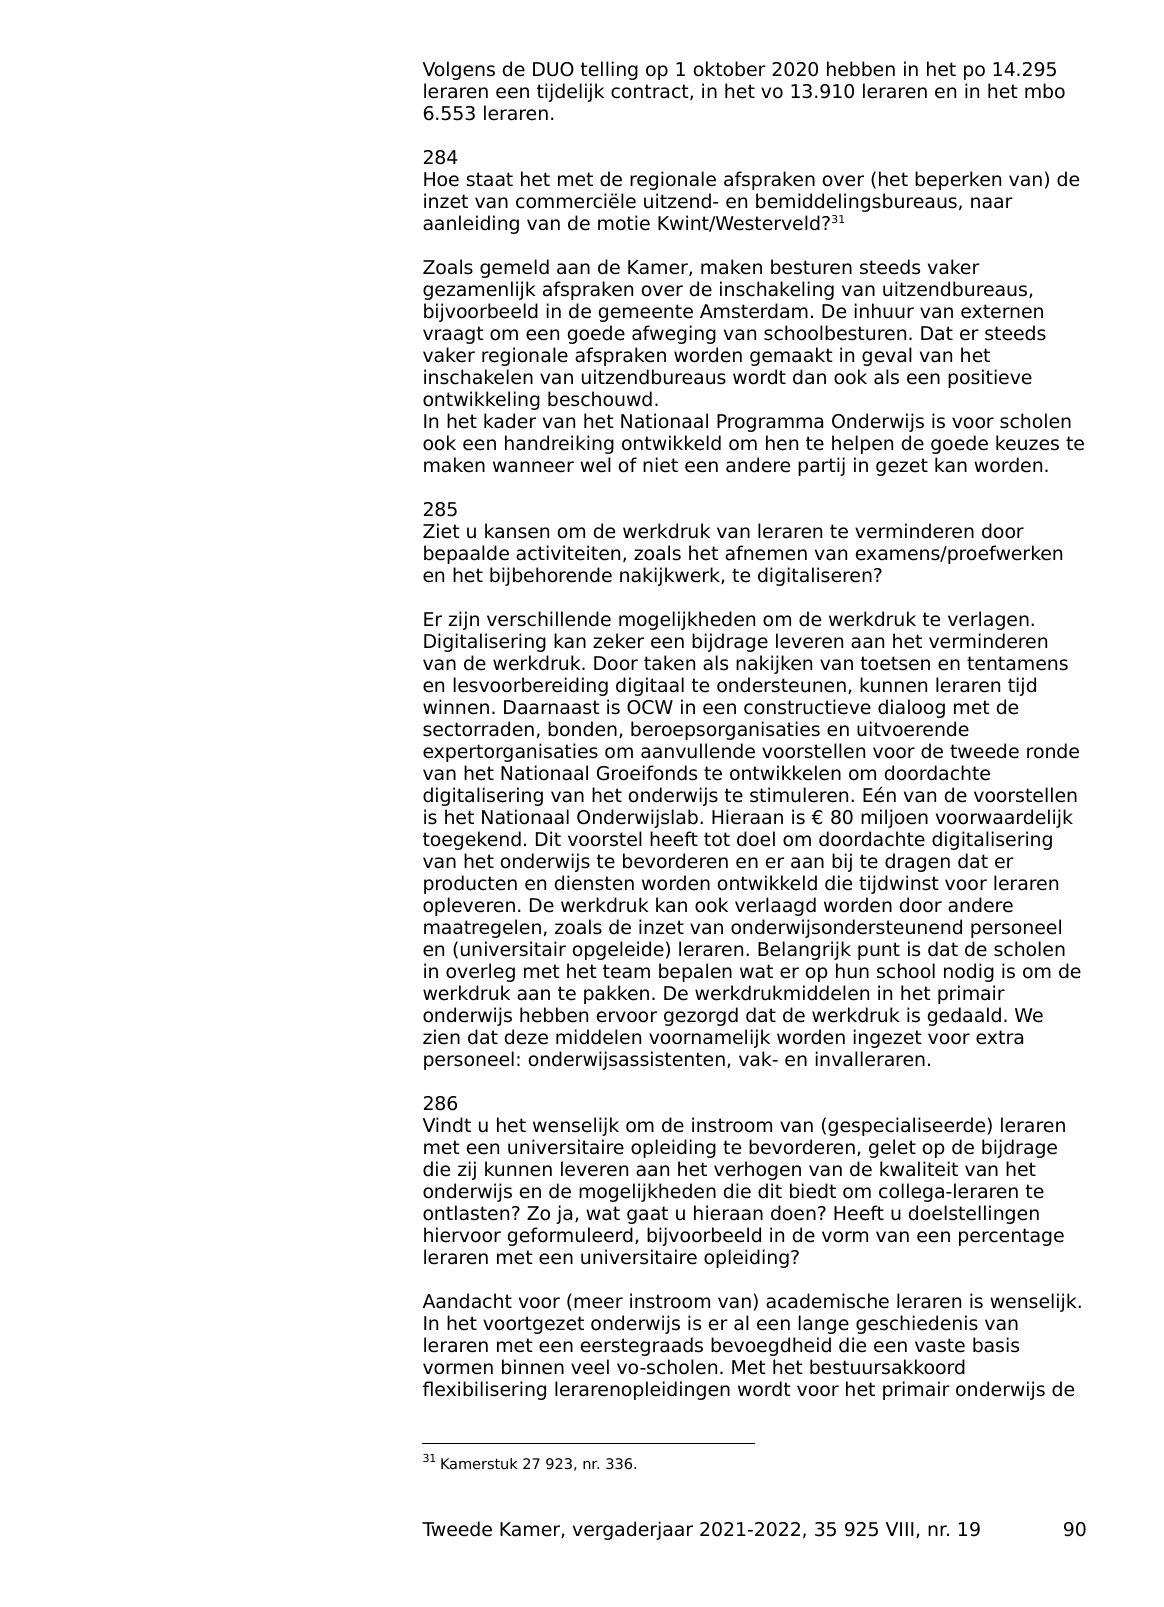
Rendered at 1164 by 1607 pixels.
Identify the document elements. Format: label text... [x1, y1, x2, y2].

text 285 [422, 499, 1087, 521]
text Zoals gemeld aan de Kamer, maken besturen steeds vaker gezamenlijk afspraken over de inschakeling van uitzendbureaus, bijvoorbeeld in de gemeente Amsterdam. De inhuur van externen vraagt om een goede afweging van schoolbesturen. Dat er steeds vaker regionale afspraken worden gemaakt in geval van het inschakelen van uitzendbureaus wordt dan ook als een positieve ontwikkeling beschouwd. [422, 257, 1087, 411]
text In het kader van het Nationaal Programma Onderwijs is voor scholen ook een handreiking ontwikkeld om hen te helpen de goede keuzes te maken wanneer wel of niet een andere partij in gezet kan worden. [422, 411, 1087, 477]
text 286 [422, 1093, 1087, 1115]
text 284 [422, 147, 1087, 169]
text Kamerstuk 27 923, nr. 336. [422, 1452, 1087, 1474]
text Hoe staat het met de regionale afspraken over (het beperken van) de inzet van commerciële uitzend- en bemiddelingsbureaus, naar aanleiding van de motie Kwint/Westerveld? [422, 169, 1087, 235]
text Ziet u kansen om de werkdruk van leraren te verminderen door bepaalde activiteiten, zoals het afnemen van examens/proefwerken en het bijbehorende nakijkwerk, te digitaliseren? [422, 521, 1087, 587]
text Volgens de DUO telling op 1 oktober 2020 hebben in het po 14.295 leraren een tijdelijk contract, in het vo 13.910 leraren en in het mbo 6.553 leraren. [422, 59, 1087, 125]
text Er zijn verschillende mogelijkheden om de werkdruk te verlagen. Digitalisering kan zeker een bijdrage leveren aan het verminderen van de werkdruk. Door taken als nakijken van toetsen en tentamens en lesvoorbereiding digitaal te ondersteunen, kunnen leraren tijd winnen. Daarnaast is OCW in een constructieve dialoog met de sectorraden, bonden, beroepsorganisaties en uitvoerende expertorganisaties om aanvullende voorstellen voor de tweede ronde van het Nationaal Groeifonds te ontwikkelen om doordachte digitalisering van het onderwijs te stimuleren. Eén van de voorstellen is het Nationaal Onderwijslab. Hieraan is € 80 miljoen voorwaardelijk toegekend. Dit voorstel heeft tot doel om doordachte digitalisering van het onderwijs te bevorderen en er aan bij te dragen dat er producten en diensten worden ontwikkeld die tijdwinst voor leraren opleveren. De werkdruk kan ook verlaagd worden door andere maatregelen, zoals de inzet van onderwijsondersteunend personeel en (universitair opgeleide) leraren. Belangrijk punt is dat de scholen in overleg met het team bepalen wat er op hun school nodig is om de werkdruk aan te pakken. De werkdrukmiddelen in het primair onderwijs hebben ervoor gezorgd dat de werkdruk is gedaald. We zien dat deze middelen voornamelijk worden ingezet voor extra personeel: onderwijsassistenten, vak- en invalleraren. [422, 609, 1087, 1071]
text Vindt u het wenselijk om de instroom van (gespecialiseerde) leraren met een universitaire opleiding te bevorderen, gelet op de bijdrage die zij kunnen leveren aan het verhogen van de kwaliteit van het onderwijs en de mogelijkheden die dit biedt om collega-leraren te ontlasten? Zo ja, wat gaat u hieraan doen? Heeft u doelstellingen hiervoor geformuleerd, bijvoorbeeld in de vorm van een percentage leraren met een universitaire opleiding? [422, 1115, 1087, 1269]
text Aandacht voor (meer instroom van) academische leraren is wenselijk. In het voortgezet onderwijs is er al een lange geschiedenis van leraren met een eerstegraads bevoegdheid die een vaste basis vormen binnen veel vo-scholen. Met het bestuursakkoord flexibilisering lerarenopleidingen wordt voor het primair onderwijs de [422, 1291, 1087, 1401]
